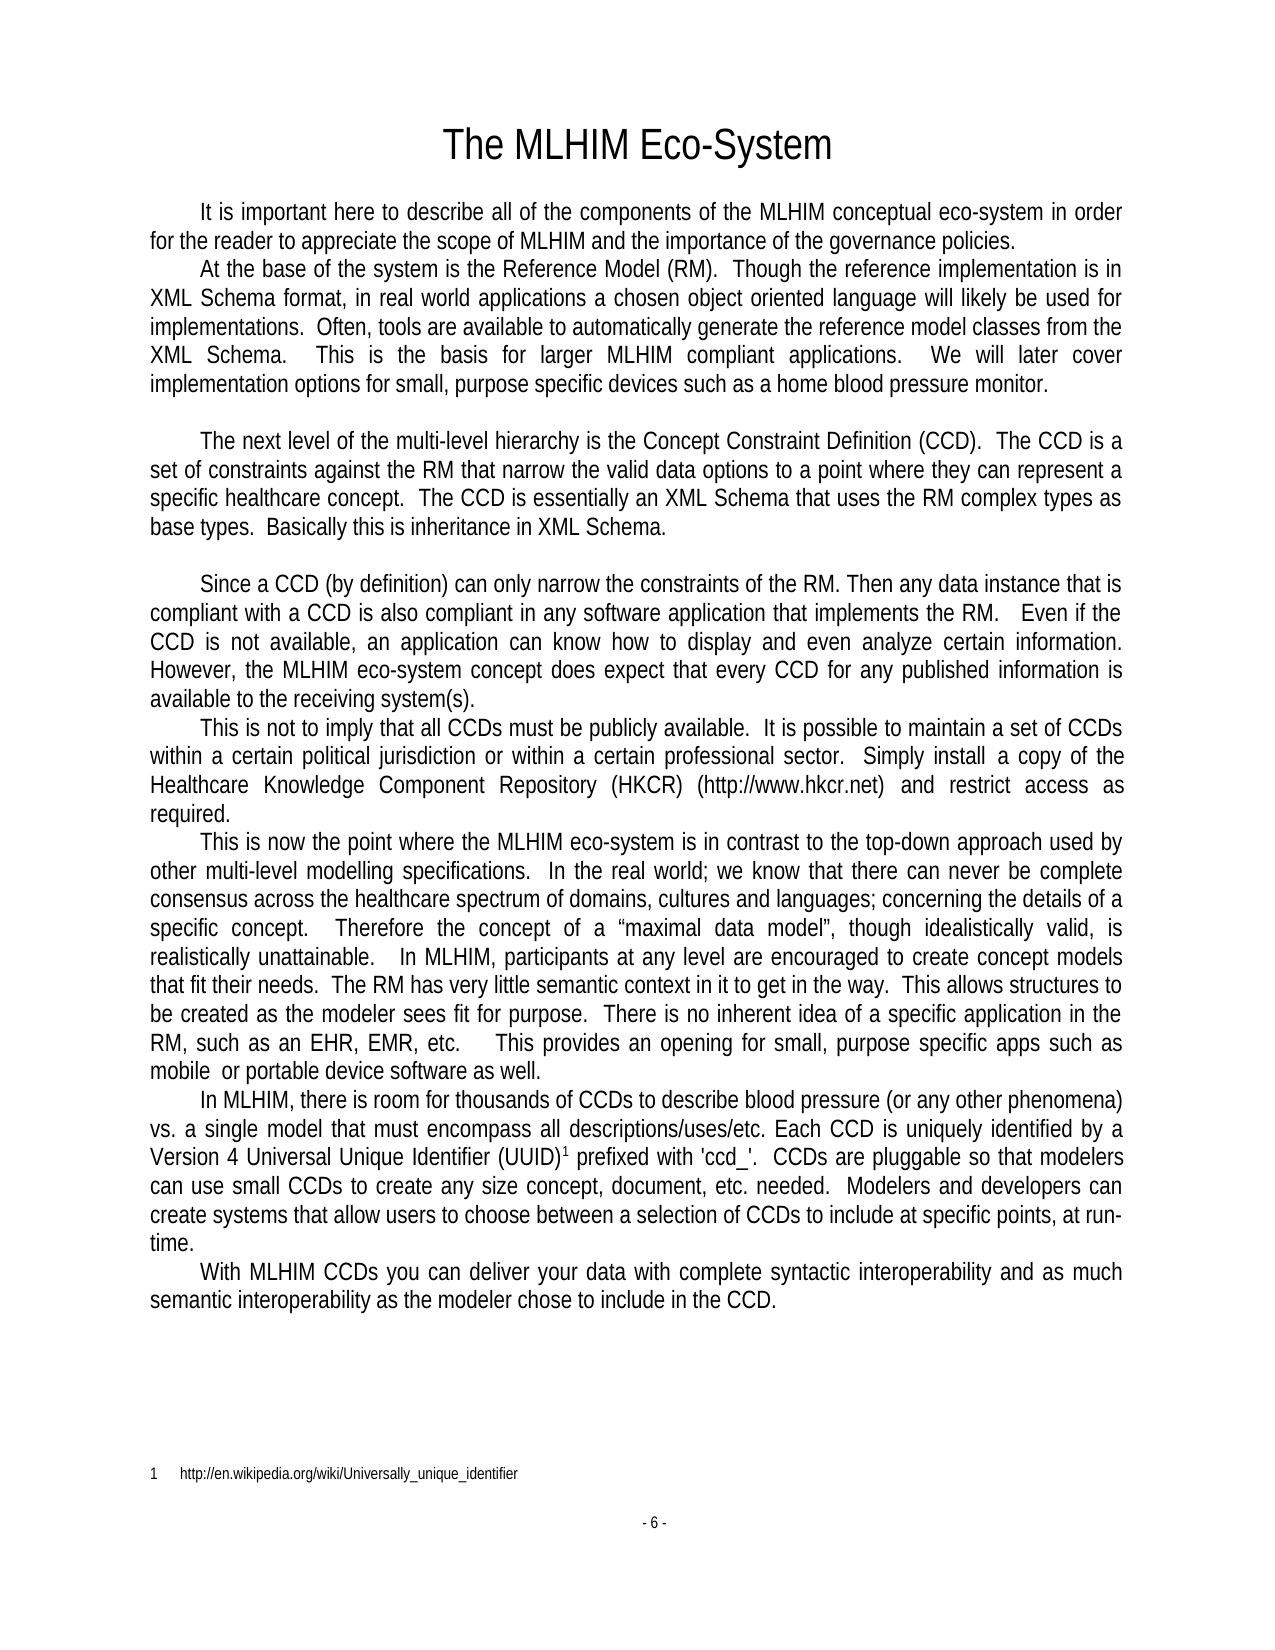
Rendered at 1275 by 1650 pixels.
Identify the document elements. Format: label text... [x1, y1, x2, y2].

text This is not to imply that all CCDs must be publicly available. It is possible to maintain a set of CCDs within a certain political jurisdiction or within a certain professional sector. Simply install a copy of the Healthcare Knowledge Component Repository (HKCR) (http://www.hkcr.net) and restrict access as required. [150, 713, 1125, 827]
text At the base of the system is the Reference Model (RM). Though the reference implementation is in XML Schema format, in real world applications a chosen object oriented language will likely be used for implementations. Often, tools are available to automatically generate the reference model classes from the XML Schema. This is the basis for larger MLHIM compliant applications. We will later cover implementation options for small, purpose specific devices such as a home blood pressure monitor. [150, 254, 1125, 397]
text It is important here to describe all of the components of the MLHIM conceptual eco-system in order for the reader to appreciate the scope of MLHIM and the importance of the governance policies. [150, 197, 1125, 254]
text Since a CCD (by definition) can only narrow the constraints of the RM. Then any data instance that is compliant with a CCD is also compliant in any software application that implements the RM. Even if the CCD is not available, an application can know how to display and even analyze certain information. However, the MLHIM eco-system concept does expect that every CCD for any published information is available to the receiving system(s). [150, 569, 1125, 713]
text In MLHIM, there is room for thousands of CCDs to describe blood pressure (or any other phenomena) vs. a single model that must encompass all descriptions/uses/etc. Each CCD is uniquely identified by a Version 4 Universal Unique Identifier (UUID) prefixed with 'ccd_'. CCDs are pluggable so that modelers can use small CCDs to create any size concept, document, etc. needed. Modelers and developers can create systems that allow users to choose between a selection of CCDs to include at specific points, at run-time. [150, 1085, 1125, 1257]
text This is now the point where the MLHIM eco-system is in contrast to the top-down approach used by other multi-level modelling specifications. In the real world; we know that there can never be complete consensus across the healthcare spectrum of domains, cultures and languages; concerning the details of a specific concept. Therefore the concept of a “maximal data model”, though idealistically valid, is realistically unattainable. In MLHIM, participants at any level are encouraged to create concept models that fit their needs. The RM has very little semantic context in it to get in the way. This allows structures to be created as the modeler sees fit for purpose. There is no inherent idea of a specific application in the RM, such as an EHR, EMR, etc. This provides an opening for small, purpose specific apps such as mobile or portable device software as well. [150, 827, 1125, 1085]
text The next level of the multi-level hierarchy is the Concept Constraint Definition (CCD). The CCD is a set of constraints against the RM that narrow the valid data options to a point where they can represent a specific healthcare concept. The CCD is essentially an XML Schema that uses the RM complex types as base types. Basically this is inheritance in XML Schema. [150, 426, 1125, 541]
text http://en.wikipedia.org/wiki/Universally_unique_identifier [150, 1464, 1125, 1483]
text With MLHIM CCDs you can deliver your data with complete syntactic interoperability and as much semantic interoperability as the modeler chose to include in the CCD. [150, 1257, 1125, 1314]
subtitle The MLHIM Eco-System [150, 118, 1125, 168]
